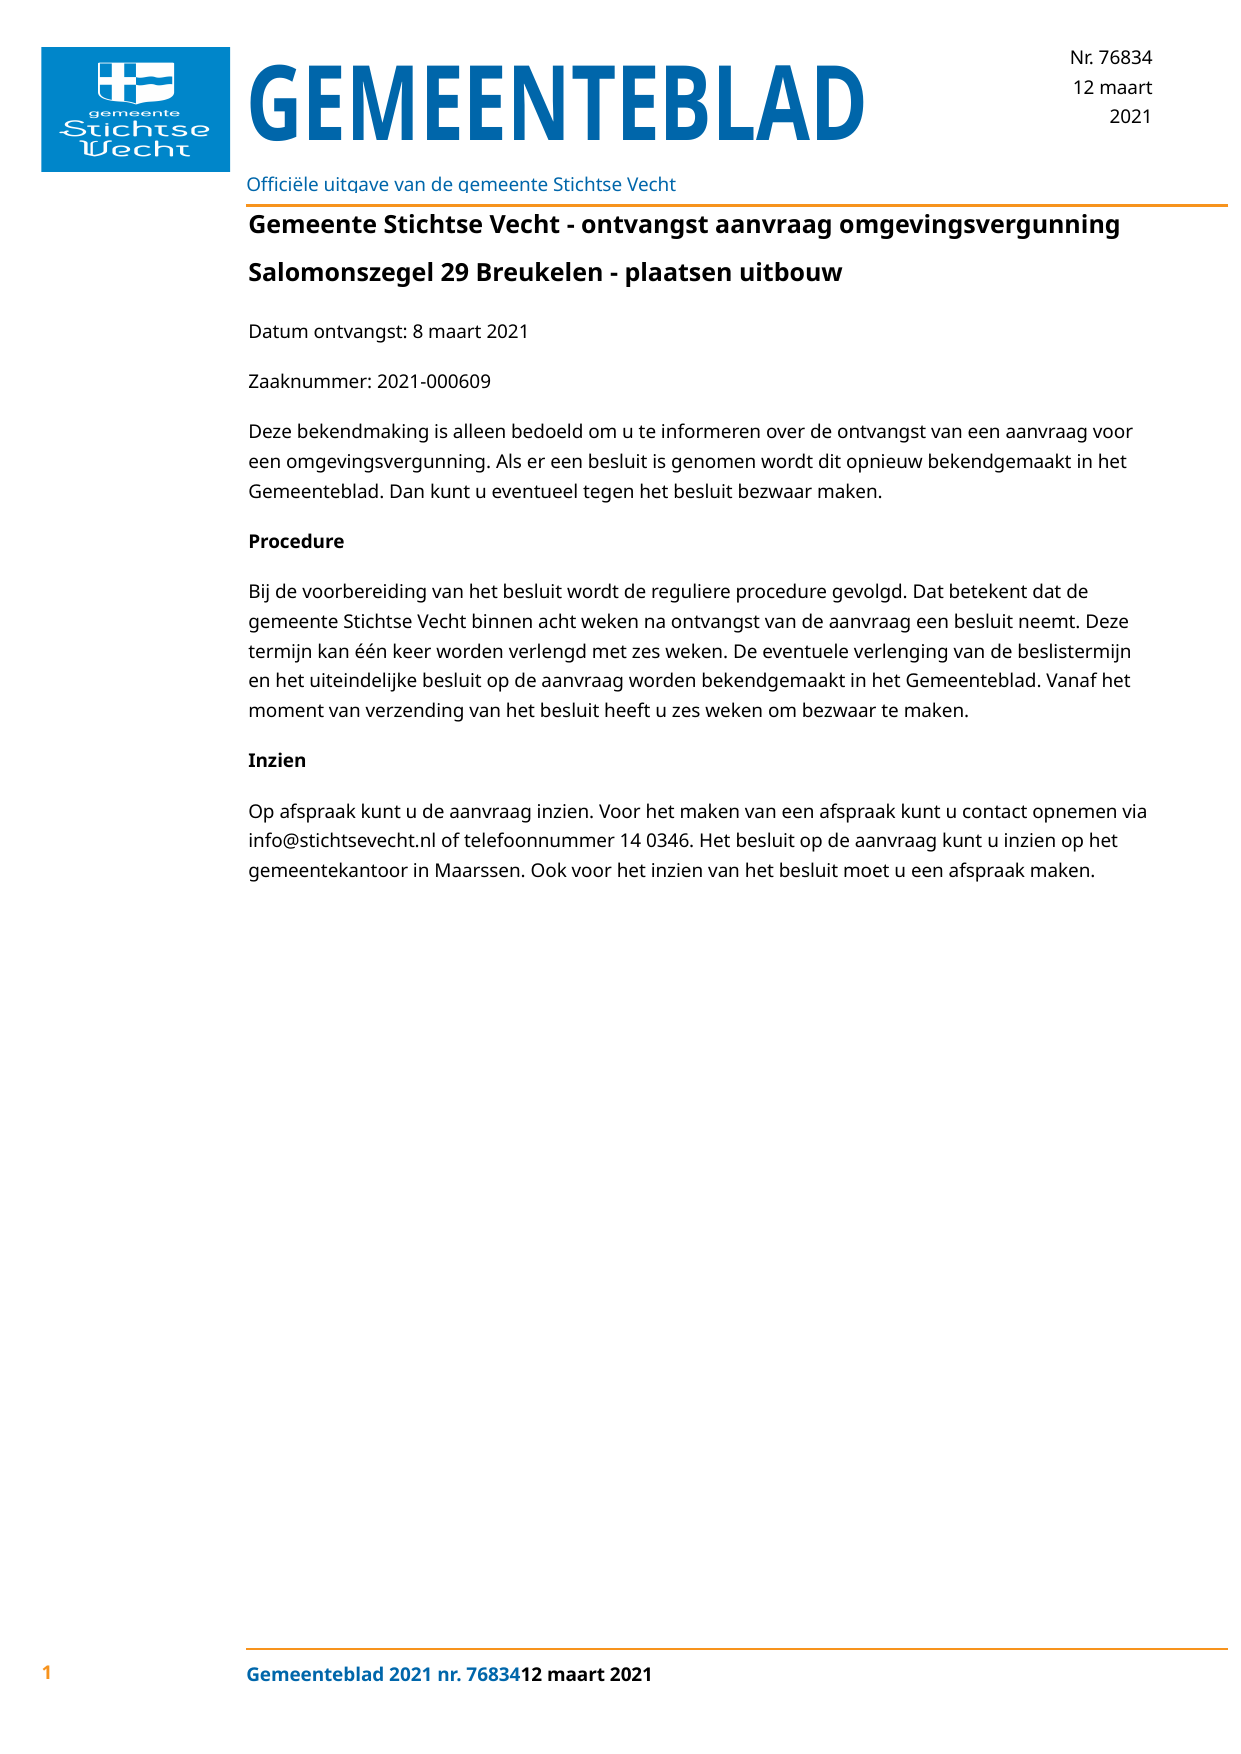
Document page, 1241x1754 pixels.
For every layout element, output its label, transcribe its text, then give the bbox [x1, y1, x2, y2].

picture [99, 63, 135, 101]
text Gemeente Stichtse Vecht - ontvangst aanvraag omgevingsvergunning Salomonszegel 29 Breukelen - plaatsen uitbouw [248, 207, 1152, 288]
text Deze bekendmaking is alleen bedoeld om u te informeren over de ontvangst van een aanvraag voor een omgevingsvergunning. Als er een besluit is genomen wordt dit opnieuw bekendgemaakt in het Gemeenteblad. Dan kunt u eventueel tegen het besluit bezwaar maken. [248, 419, 1152, 504]
picture [137, 63, 174, 103]
text Op afspraak kunt u de aanvraag inzien. Voor het maken van een afspraak kunt u contact opnemen via info@stichtsevecht.nl of telefoonnummer 14 0346. Het besluit op de aanvraag kunt u inzien op het gemeentekantoor in Maarssen. Ook voor het inzien van het besluit moet u een afspraak maken. [248, 798, 1152, 883]
text Bij de voorbereiding van het besluit wordt de reguliere procedure gevolgd. Dat betekent dat de gemeente Stichtse Vecht binnen acht weken na ontvangst van de aanvraag een besluit neemt. Deze termijn kan één keer worden verlengd met zes weken. De eventuele verlenging van de beslistermijn en het uiteindelijke besluit op de aanvraag worden bekendgemaakt in het Gemeenteblad. Vanaf het moment van verzending van het besluit heeft u zes weken om bezwaar te maken. [248, 579, 1152, 723]
text Inzien [248, 747, 1152, 773]
text Zaaknummer: 2021-000609 [248, 368, 1152, 394]
text Procedure [248, 528, 1152, 554]
text Datum ontvangst: 8 maart 2021 [248, 318, 1152, 344]
